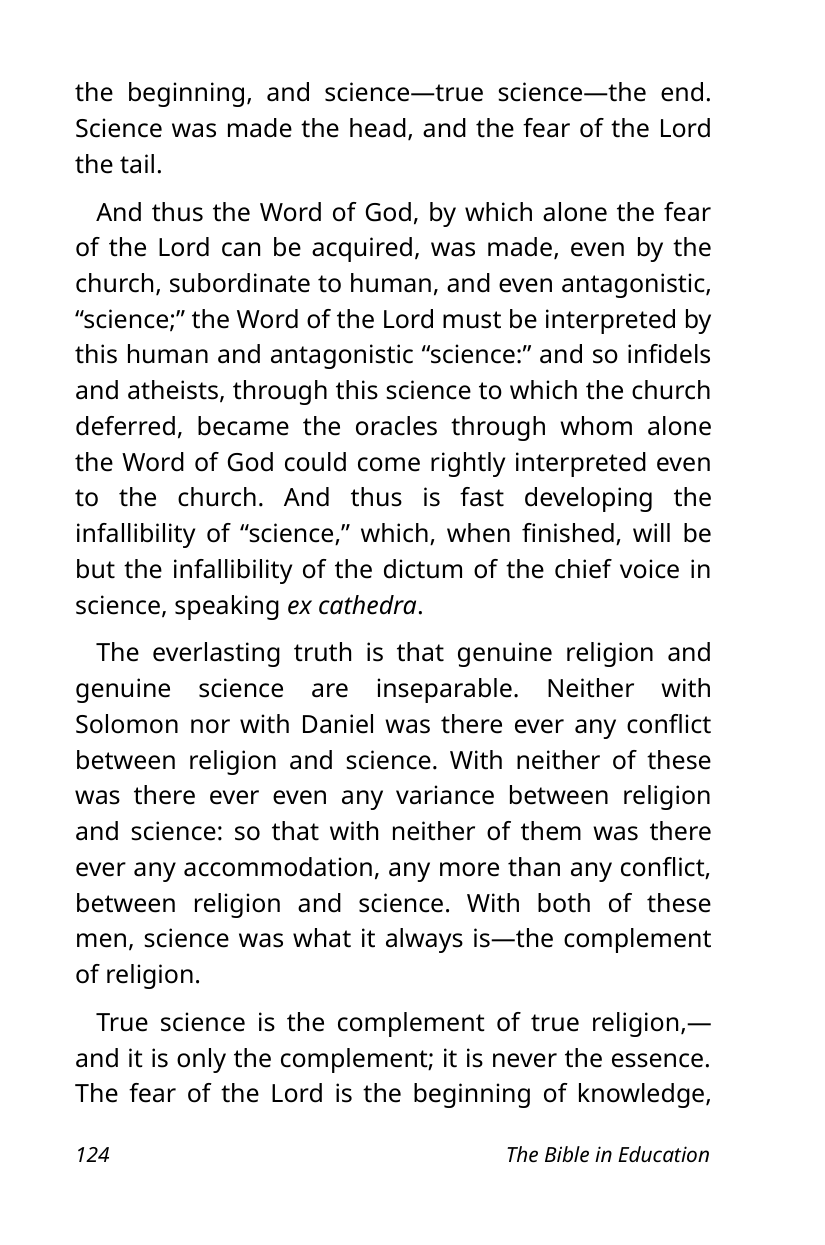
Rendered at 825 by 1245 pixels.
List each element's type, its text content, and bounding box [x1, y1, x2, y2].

text And thus the Word of God, by which alone the fear of the Lord can be acquired, was made, even by the church, subordinate to human, and even antagonistic, “science;” the Word of the Lord must be interpreted by this human and antagonistic “science:” and so infidels and atheists, through this science to which the church deferred, became the oracles through whom alone the Word of God could come rightly interpreted even to the church. And thus is fast developing the infallibility of “science,” which, when finished, will be but the infallibility of the dictum of the chief voice in science, speaking ex cathedra. [75, 194, 712, 621]
text The everlasting truth is that genuine religion and genuine science are inseparable. Neither with Solomon nor with Daniel was there ever any conflict between religion and science. With neither of these was there ever even any variance between religion and science: so that with neither of them was there ever any accommodation, any more than any conflict, between religion and science. With both of these men, science was what it always is—the complement of religion. [75, 635, 712, 991]
text the beginning, and science—true science—the end. Science was made the head, and the fear of the Lord the tail. [75, 75, 712, 181]
text True science is the complement of true religion,—and it is only the complement; it is never the essence. The fear of the Lord is the beginning of knowledge, [75, 1004, 712, 1110]
